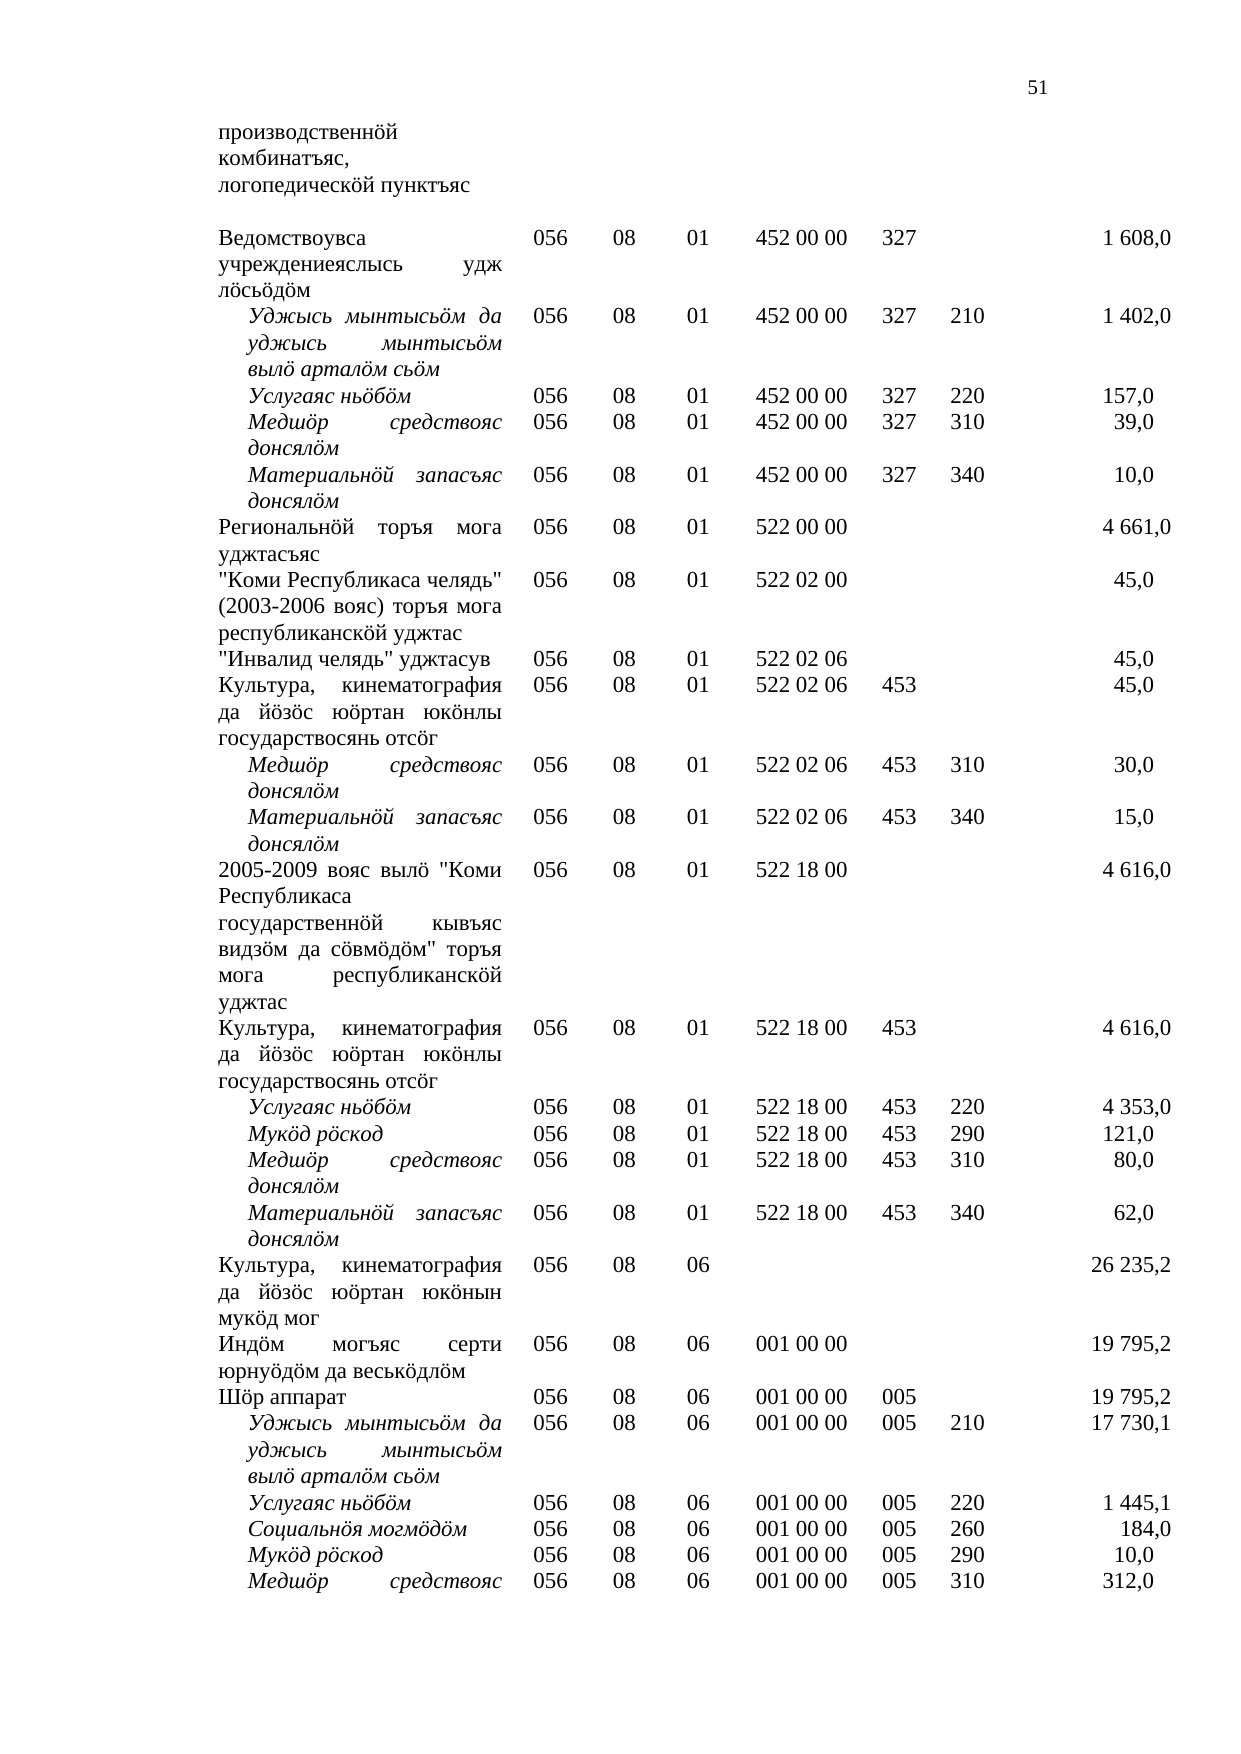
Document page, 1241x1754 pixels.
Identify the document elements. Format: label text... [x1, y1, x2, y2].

table_cell 522 02 00 [735, 566, 868, 645]
table_cell 453 [868, 1120, 930, 1146]
table_cell 005 [868, 1383, 930, 1409]
table_cell 452 00 00 [735, 303, 868, 382]
table_cell 08 [587, 1014, 661, 1093]
table_cell 056 [513, 1251, 587, 1330]
table_cell [1183, 1199, 1227, 1251]
table_cell 08 [587, 303, 661, 382]
table_cell 056 [513, 1093, 587, 1119]
table_cell [1183, 1014, 1227, 1093]
table_cell Медшöр средствояс донсялöм [207, 751, 513, 803]
table_cell 08 [587, 461, 661, 513]
table_cell 08 [587, 1146, 661, 1199]
table_cell 19 795,2 [1004, 1383, 1182, 1409]
table_cell 327 [868, 303, 930, 382]
table_cell 056 [513, 1410, 587, 1488]
table_cell [930, 1251, 1004, 1330]
table_cell 06 [661, 1515, 735, 1541]
table_cell 4 616,0 [1004, 856, 1182, 1014]
table_cell 06 [661, 1568, 735, 1594]
table_cell 06 [661, 1541, 735, 1568]
table_cell 001 00 00 [735, 1541, 868, 1568]
table_cell 310 [930, 751, 1004, 803]
table_cell 056 [513, 303, 587, 382]
table_cell 290 [930, 1120, 1004, 1146]
table_cell 01 [661, 672, 735, 751]
table_cell 056 [513, 1014, 587, 1093]
table_cell 522 18 00 [735, 1199, 868, 1251]
table_cell 522 02 06 [735, 803, 868, 856]
table_cell [930, 566, 1004, 645]
table_cell 001 00 00 [735, 1489, 868, 1515]
table_cell [1183, 751, 1227, 803]
table_cell 08 [587, 1489, 661, 1515]
table_cell [1183, 645, 1227, 672]
table_cell 056 [513, 566, 587, 645]
table_cell [868, 118, 930, 223]
table_cell Медшöр средствояс [207, 1568, 513, 1594]
table_cell 1 402,0 [1004, 303, 1182, 382]
table_cell Социальнöя могмöдöм [207, 1515, 513, 1541]
table_cell 453 [868, 1199, 930, 1251]
table_cell 26 235,2 [1004, 1251, 1182, 1330]
table_cell 08 [587, 1251, 661, 1330]
table_cell 522 18 00 [735, 1146, 868, 1199]
table_cell 310 [930, 408, 1004, 461]
table_cell [930, 672, 1004, 751]
table_cell 06 [661, 1383, 735, 1409]
table_cell 19 795,2 [1004, 1330, 1182, 1383]
table_cell 184,0 [1004, 1515, 1182, 1541]
table_cell 01 [661, 1093, 735, 1119]
table_cell 310 [930, 1146, 1004, 1199]
table_cell [868, 1251, 930, 1330]
table_cell [513, 118, 587, 223]
table_cell 39,0 [1004, 408, 1182, 461]
table_cell 01 [661, 1146, 735, 1199]
table_cell Услугаяс ньöбöм [207, 1489, 513, 1515]
table_cell 056 [513, 1568, 587, 1594]
table_cell Мукöд рöскод [207, 1541, 513, 1568]
table_cell 005 [868, 1541, 930, 1568]
table_cell [1183, 1383, 1227, 1409]
table_cell 056 [513, 224, 587, 303]
table_cell [735, 118, 868, 223]
table_cell [1183, 566, 1227, 645]
table_cell 056 [513, 461, 587, 513]
table_cell 08 [587, 1383, 661, 1409]
table_cell 056 [513, 1541, 587, 1568]
table_cell 340 [930, 461, 1004, 513]
table_cell 06 [661, 1330, 735, 1383]
table_cell 260 [930, 1515, 1004, 1541]
table_cell Уджысь мынтысьöм да уджысь мынтысьöм вылö арталöм сьöм [207, 1410, 513, 1488]
table_cell Культура, кинематография да йöзöс юöртан юкöнлы государствосянь отсöг [207, 672, 513, 751]
table_cell [930, 856, 1004, 1014]
table_cell Культура, кинематография да йöзöс юöртан юкöнын мукöд мог [207, 1251, 513, 1330]
table_cell 06 [661, 1489, 735, 1515]
table_cell [1183, 856, 1227, 1014]
table_cell 01 [661, 1120, 735, 1146]
table_cell 001 00 00 [735, 1383, 868, 1409]
table_cell 08 [587, 1410, 661, 1488]
table_cell 312,0 [1004, 1568, 1182, 1594]
table_cell Уджысь мынтысьöм да уджысь мынтысьöм вылö арталöм сьöм [207, 303, 513, 382]
table_cell 2005-2009 вояс вылö "Коми Республикаса государственнöй кывъяс видзöм да сöвмöдöм" торъя мога республиканскöй уджтас [207, 856, 513, 1014]
table_cell [930, 1014, 1004, 1093]
table_cell Региональнöй торъя мога уджтасъяс [207, 514, 513, 566]
table_cell 08 [587, 1093, 661, 1119]
table_cell [1183, 461, 1227, 513]
table_cell Материальнöй запасъяс донсялöм [207, 1199, 513, 1251]
table_cell 30,0 [1004, 751, 1182, 803]
table_cell 08 [587, 1330, 661, 1383]
table_cell 01 [661, 751, 735, 803]
table_cell [1183, 382, 1227, 408]
table_cell [1183, 1489, 1227, 1515]
table_cell 08 [587, 751, 661, 803]
table_cell 340 [930, 1199, 1004, 1251]
table_cell 453 [868, 672, 930, 751]
table_cell 08 [587, 1541, 661, 1568]
table_cell 453 [868, 1093, 930, 1119]
table_cell производственнöй комбинатъяс, логопедическöй пунктъяс [207, 118, 513, 223]
table_cell 453 [868, 1146, 930, 1199]
table_cell 01 [661, 1199, 735, 1251]
table_cell [868, 856, 930, 1014]
table_cell 10,0 [1004, 1541, 1182, 1568]
table_cell 001 00 00 [735, 1568, 868, 1594]
table_cell 157,0 [1004, 382, 1182, 408]
table_cell [1004, 118, 1182, 223]
table_cell 01 [661, 224, 735, 303]
table_cell [1183, 1093, 1227, 1119]
table_cell 453 [868, 1014, 930, 1093]
table_cell 08 [587, 408, 661, 461]
table_cell 01 [661, 1014, 735, 1093]
table_cell 210 [930, 1410, 1004, 1488]
table_cell 452 00 00 [735, 408, 868, 461]
table_cell 056 [513, 1515, 587, 1541]
table_cell 005 [868, 1515, 930, 1541]
table_cell 121,0 [1004, 1120, 1182, 1146]
table_cell 01 [661, 382, 735, 408]
table_cell 01 [661, 461, 735, 513]
table_cell [868, 645, 930, 672]
table_cell Материальнöй запасъяс донсялöм [207, 461, 513, 513]
table_cell 056 [513, 1199, 587, 1251]
table_cell [1183, 408, 1227, 461]
table_cell [1183, 224, 1227, 303]
table_cell 005 [868, 1489, 930, 1515]
table_cell [1183, 1120, 1227, 1146]
table_cell 01 [661, 303, 735, 382]
table_cell 08 [587, 645, 661, 672]
table_cell 06 [661, 1251, 735, 1330]
table_cell [1183, 803, 1227, 856]
table_cell Материальнöй запасъяс донсялöм [207, 803, 513, 856]
table_cell 08 [587, 224, 661, 303]
table_cell 522 18 00 [735, 1120, 868, 1146]
table_cell 056 [513, 751, 587, 803]
table_cell 522 18 00 [735, 856, 868, 1014]
table_cell 08 [587, 672, 661, 751]
table_cell 45,0 [1004, 566, 1182, 645]
table_cell 62,0 [1004, 1199, 1182, 1251]
table_cell 522 18 00 [735, 1014, 868, 1093]
table_cell 056 [513, 645, 587, 672]
table_cell [1183, 1146, 1227, 1199]
table_cell 4 616,0 [1004, 1014, 1182, 1093]
table_cell Медшöр средствояс донсялöм [207, 408, 513, 461]
table_cell 005 [868, 1568, 930, 1594]
table_cell 056 [513, 382, 587, 408]
table_cell [1183, 1330, 1227, 1383]
table_cell [1183, 1568, 1227, 1594]
table_cell 08 [587, 382, 661, 408]
table_cell 08 [587, 856, 661, 1014]
table_cell 340 [930, 803, 1004, 856]
table_cell 056 [513, 1383, 587, 1409]
table_cell 15,0 [1004, 803, 1182, 856]
table_cell 001 00 00 [735, 1515, 868, 1541]
table_cell 452 00 00 [735, 382, 868, 408]
table_cell Ведомствоувса учреждениеяслысь удж лöсьöдöм [207, 224, 513, 303]
table_cell 056 [513, 408, 587, 461]
table_cell 01 [661, 803, 735, 856]
table_cell [1183, 514, 1227, 566]
table_cell 08 [587, 566, 661, 645]
table_cell [868, 514, 930, 566]
table_cell Индöм могъяс серти юрнуöдöм да веськöдлöм [207, 1330, 513, 1383]
table_cell [868, 566, 930, 645]
table_cell 327 [868, 224, 930, 303]
table_cell 310 [930, 1568, 1004, 1594]
table_cell 80,0 [1004, 1146, 1182, 1199]
table_cell 08 [587, 803, 661, 856]
table_cell 290 [930, 1541, 1004, 1568]
table_cell 453 [868, 751, 930, 803]
table_cell [1183, 672, 1227, 751]
table_cell 17 730,1 [1004, 1410, 1182, 1488]
table_cell 452 00 00 [735, 461, 868, 513]
table_cell Культура, кинематография да йöзöс юöртан юкöнлы государствосянь отсöг [207, 1014, 513, 1093]
table_cell 522 00 00 [735, 514, 868, 566]
table_cell [1183, 1410, 1227, 1488]
table_cell [1183, 118, 1227, 223]
table_cell [735, 1251, 868, 1330]
table_cell 4 353,0 [1004, 1093, 1182, 1119]
table_cell 08 [587, 1515, 661, 1541]
table_cell 08 [587, 514, 661, 566]
table_cell 45,0 [1004, 672, 1182, 751]
table_cell 01 [661, 408, 735, 461]
table_cell 056 [513, 1146, 587, 1199]
table_cell [930, 514, 1004, 566]
table_cell 06 [661, 1410, 735, 1488]
table_cell 453 [868, 803, 930, 856]
table_cell 056 [513, 672, 587, 751]
table_cell Медшöр средствояс донсялöм [207, 1146, 513, 1199]
table_cell 220 [930, 1489, 1004, 1515]
table_cell Услугаяс ньöбöм [207, 382, 513, 408]
table_cell "Инвалид челядь" уджтасув [207, 645, 513, 672]
table_cell [930, 1330, 1004, 1383]
table_cell [930, 224, 1004, 303]
table_cell 056 [513, 856, 587, 1014]
table_cell 01 [661, 514, 735, 566]
table_cell 056 [513, 514, 587, 566]
table_cell [1183, 1541, 1227, 1568]
table_cell 522 18 00 [735, 1093, 868, 1119]
table_cell [1183, 1251, 1227, 1330]
table_cell [587, 118, 661, 223]
table_cell 45,0 [1004, 645, 1182, 672]
table_cell 4 661,0 [1004, 514, 1182, 566]
table_cell Мукöд рöскод [207, 1120, 513, 1146]
table_cell [930, 118, 1004, 223]
table_cell 056 [513, 803, 587, 856]
table_cell 01 [661, 645, 735, 672]
table_cell [930, 645, 1004, 672]
table_cell [868, 1330, 930, 1383]
table_cell 08 [587, 1199, 661, 1251]
table_cell 327 [868, 408, 930, 461]
table_cell 056 [513, 1330, 587, 1383]
table_cell 220 [930, 382, 1004, 408]
table_cell [661, 118, 735, 223]
table_cell 01 [661, 566, 735, 645]
table_cell 452 00 00 [735, 224, 868, 303]
table_cell 522 02 06 [735, 645, 868, 672]
table_cell 056 [513, 1120, 587, 1146]
table_cell [1183, 1515, 1227, 1541]
table_cell "Коми Республикаса челядь" (2003-2006 вояс) торъя мога республиканскöй уджтас [207, 566, 513, 645]
table_cell 001 00 00 [735, 1330, 868, 1383]
table_cell 327 [868, 461, 930, 513]
table_cell [1183, 303, 1227, 382]
table_cell [930, 1383, 1004, 1409]
table_cell 005 [868, 1410, 930, 1488]
table_cell 08 [587, 1568, 661, 1594]
table_cell 001 00 00 [735, 1410, 868, 1488]
table_cell 08 [587, 1120, 661, 1146]
table_cell 522 02 06 [735, 672, 868, 751]
table_cell 327 [868, 382, 930, 408]
table_cell Услугаяс ньöбöм [207, 1093, 513, 1119]
table_cell 01 [661, 856, 735, 1014]
table_cell 10,0 [1004, 461, 1182, 513]
table_cell 1 608,0 [1004, 224, 1182, 303]
table_cell 210 [930, 303, 1004, 382]
table_cell Шöр аппарат [207, 1383, 513, 1409]
table_cell 056 [513, 1489, 587, 1515]
table_cell 1 445,1 [1004, 1489, 1182, 1515]
table_cell 220 [930, 1093, 1004, 1119]
table_cell 522 02 06 [735, 751, 868, 803]
